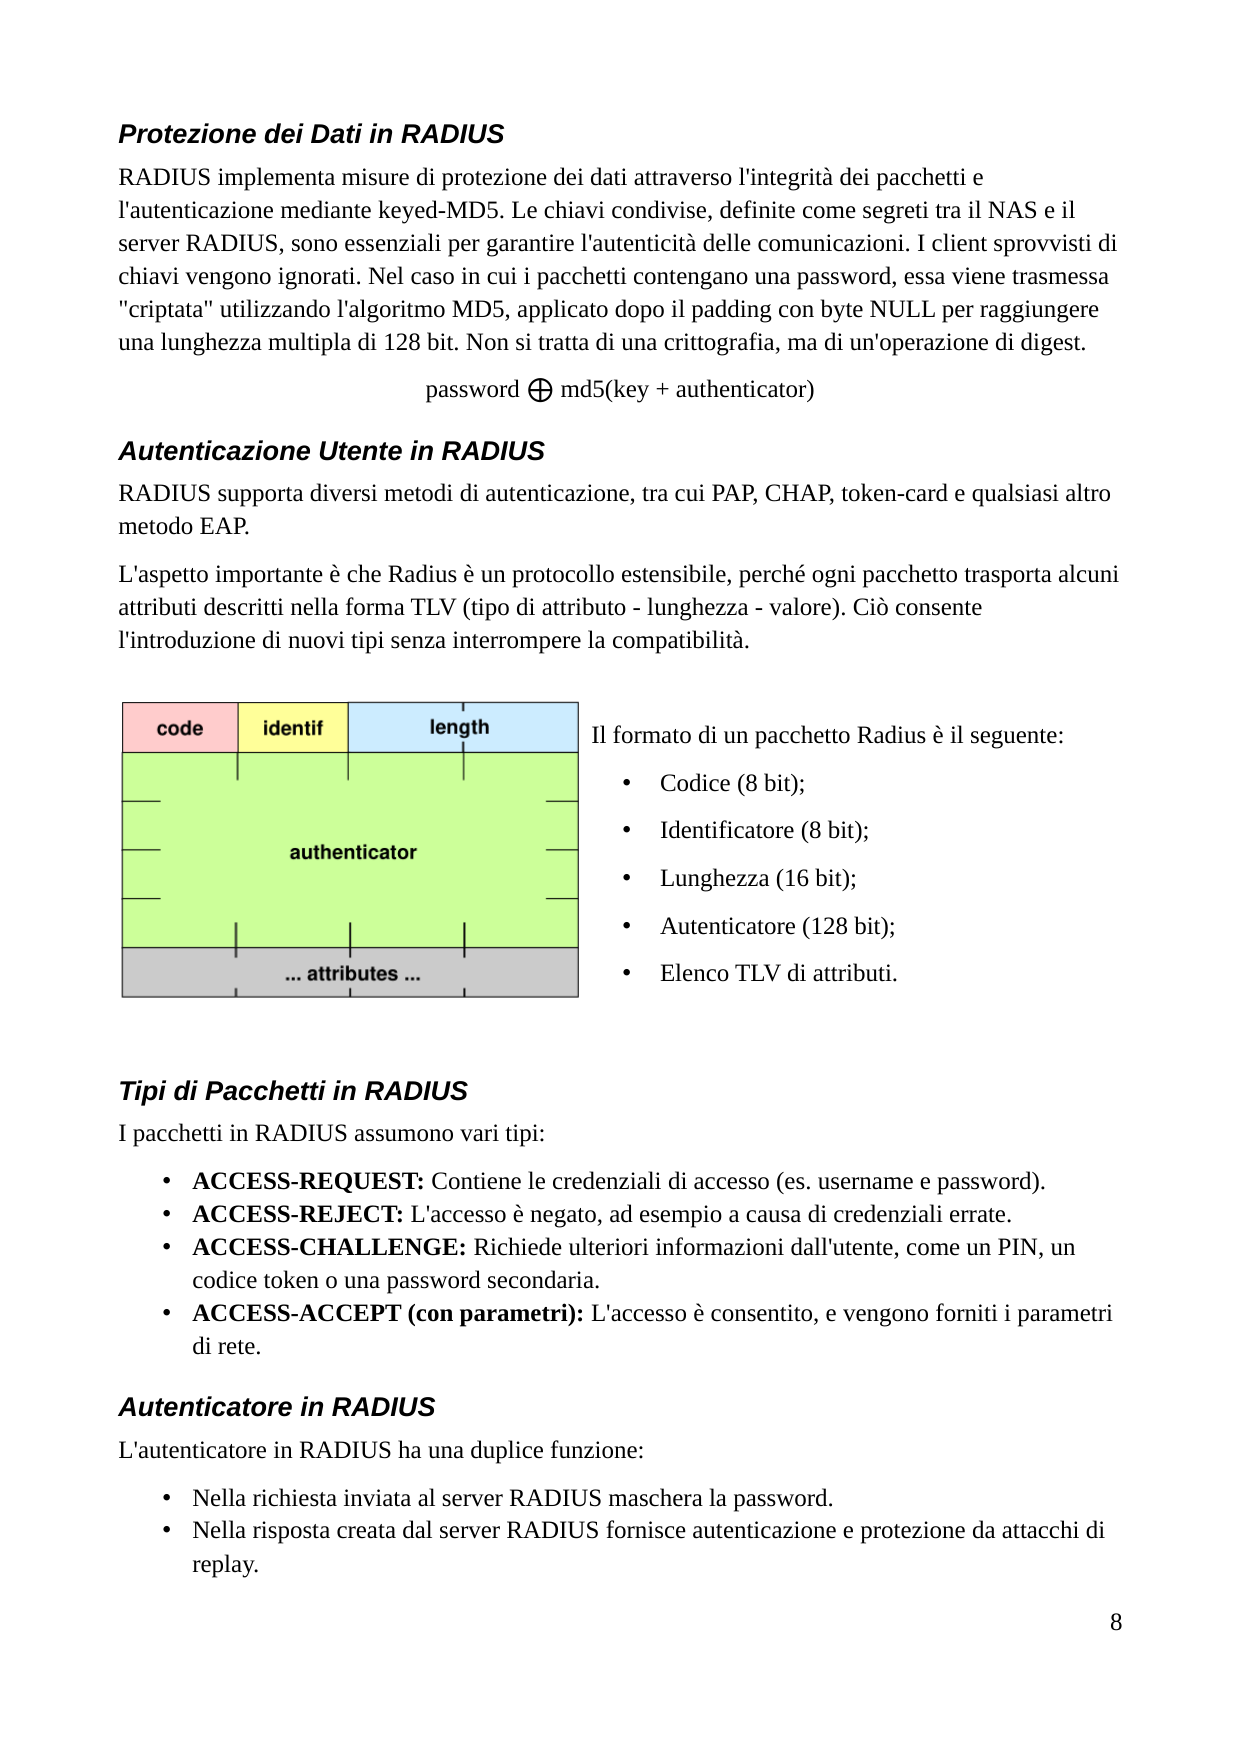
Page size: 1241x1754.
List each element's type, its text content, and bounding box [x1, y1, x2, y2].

text RADIUS implementa misure di protezione dei dati attraverso l'integrità dei pacchetti e l'autenticazione mediante keyed-MD5. Le chiavi condivise, definite come segreti tra il NAS e il server RADIUS, sono essenziali per garantire l'autenticità delle comunicazioni. I client sprovvisti di chiavi vengono ignorati. Nel caso in cui i pacchetti contengano una password, essa viene trasmessa "criptata" utilizzando l'algoritmo MD5, applicato dopo il padding con byte NULL per raggiungere una lunghezza multipla di 128 bit. Non si tratta di una crittografia, ma di un'operazione di digest. [118, 162, 1122, 356]
subtitle Autenticatore in RADIUS [118, 1391, 1122, 1422]
text Il formato di un pacchetto Radius è il seguente: [585, 720, 1122, 749]
text L'autenticatore in RADIUS ha una duplice funzione: [118, 1435, 1122, 1464]
list Codice (8 bit); [585, 768, 1122, 797]
subtitle Tipi di Pacchetti in RADIUS [118, 1075, 1122, 1106]
text password ⨁ md5(key + authenticator) [118, 374, 1122, 403]
list ACCESS-CHALLENGE: Richiede ulteriori informazioni dall'utente, come un PIN, un codice token o una password secondaria. [162, 1232, 1122, 1294]
list Autenticatore (128 bit); [585, 911, 1122, 939]
text I pacchetti in RADIUS assumono vari tipi: [118, 1118, 1122, 1147]
list Lunghezza (16 bit); [585, 863, 1122, 892]
list ACCESS-REQUEST: Contiene le credenziali di accesso (es. username e password). [162, 1166, 1122, 1195]
subtitle Autenticazione Utente in RADIUS [118, 435, 1122, 466]
list Identificatore (8 bit); [585, 816, 1122, 844]
list ACCESS-REJECT: L'accesso è negato, ad esempio a causa di credenziali errate. [162, 1199, 1122, 1228]
list Elenco TLV di attributi. [585, 958, 1122, 987]
list Nella risposta creata dal server RADIUS fornisce autenticazione e protezione da attacchi di replay. [162, 1516, 1122, 1577]
picture [116, 696, 585, 1003]
list Nella richiesta inviata al server RADIUS maschera la password. [162, 1483, 1122, 1511]
list ACCESS-ACCEPT (con parametri): L'accesso è consentito, e vengono forniti i parametri di rete. [162, 1298, 1122, 1360]
text RADIUS supporta diversi metodi di autenticazione, tra cui PAP, CHAP, token-card e qualsiasi altro metodo EAP. [118, 478, 1122, 540]
text L'aspetto importante è che Radius è un protocollo estensibile, perché ogni pacchetto trasporta alcuni attributi descritti nella forma TLV (tipo di attributo - lunghezza - valore). Ciò consente l'introduzione di nuovi tipi senza interrompere la compatibilità. [118, 559, 1122, 654]
subtitle Protezione dei Dati in RADIUS [118, 118, 1122, 149]
